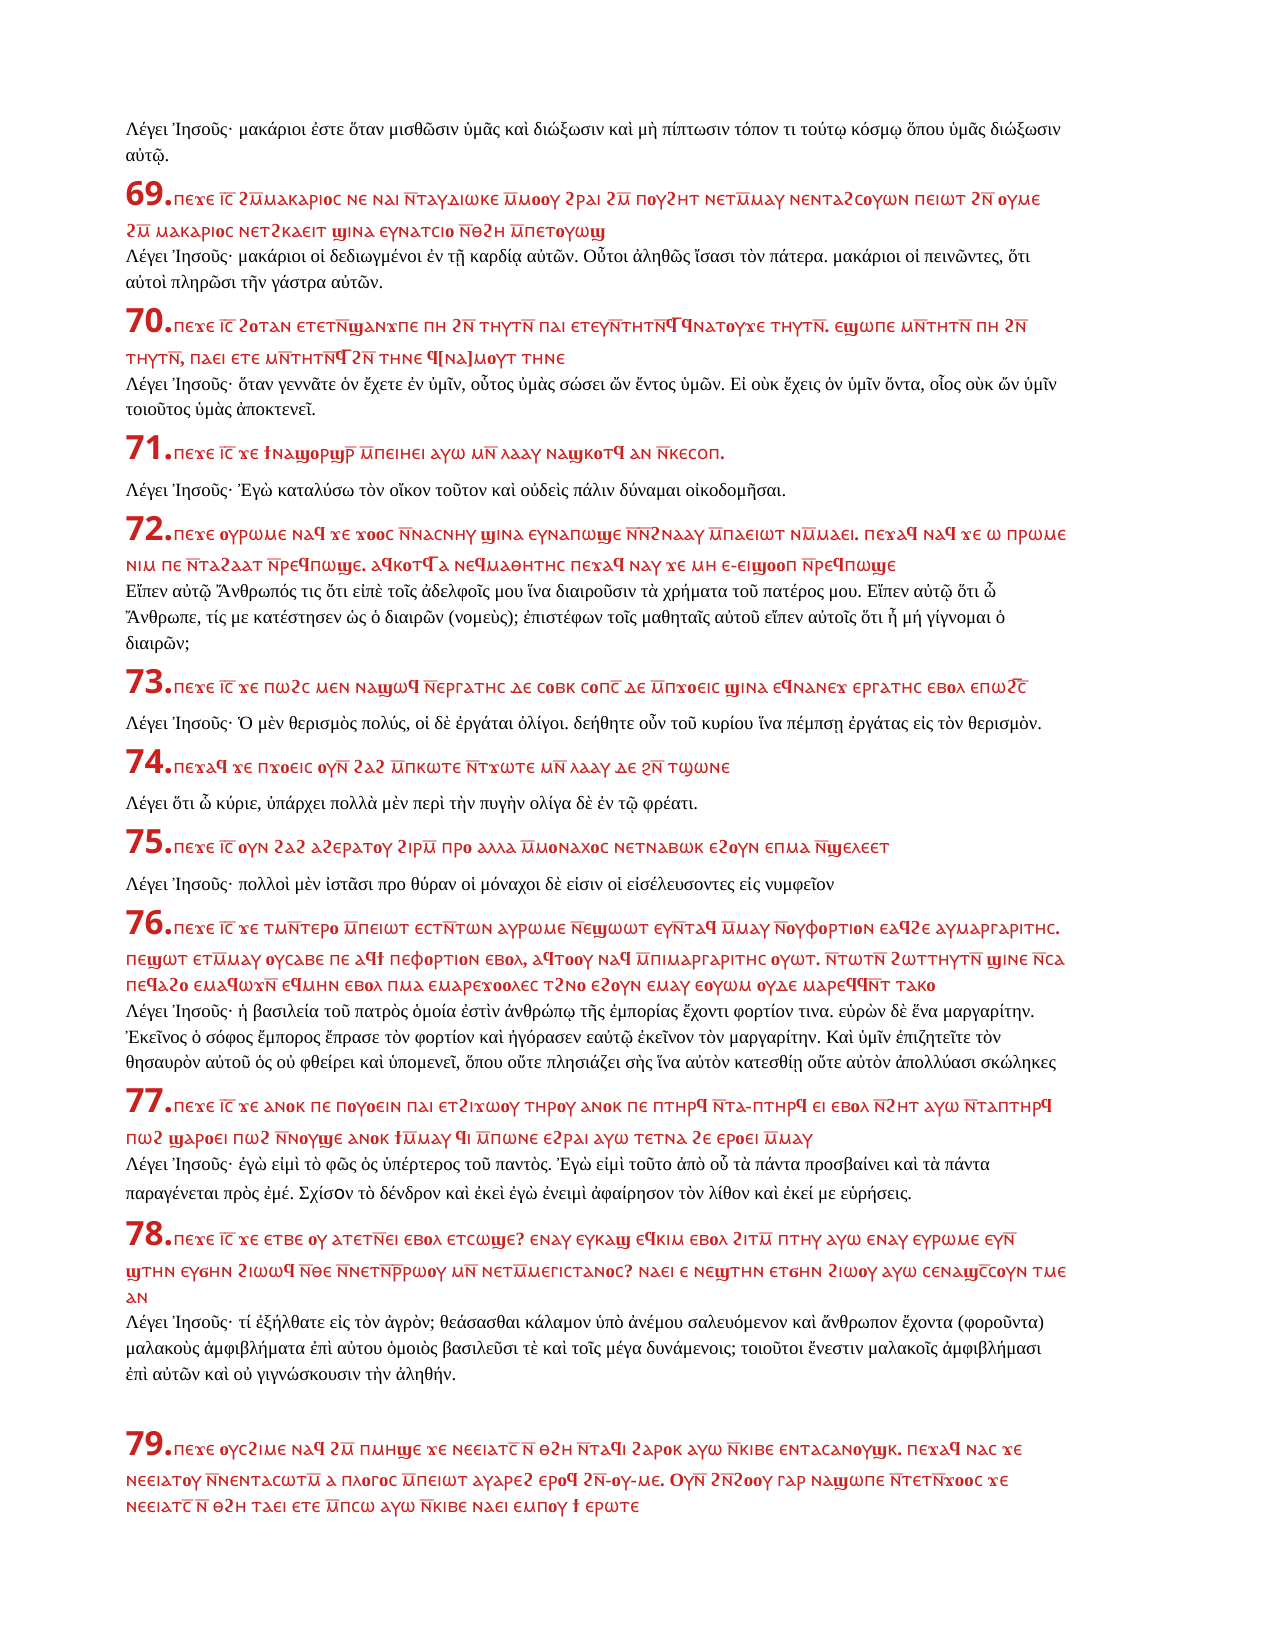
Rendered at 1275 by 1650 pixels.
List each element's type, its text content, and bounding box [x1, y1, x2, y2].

list Λέγει Ἰησοῦς· τί ἐξήλθατε εἰς τὸν ἀγρὸν; θεάσασθαι κάλαμον ὑπὸ ἀνέμου σαλευόμενον καὶ ἄνθρωπον ἔχοντα (φοροῦντα) μαλακοὺς ἀμφιβλήματα ἐπὶ αὐτου ὁμοιὸς βασιλεῦσι τὲ καὶ τοῖς μέγα δυνάμενοις; τοιοῦτοι ἔνεστιν μαλακοῖς ἀμφιβλήμασι ἐπὶ αὐτῶν καὶ οὐ γιγνώσκουσιν τὴν ἀληθήν. [2, 1311, 1068, 1385]
list Εἴπεν αὐτῷ Ἄνθρωπός τις ὄτι εἰπὲ τοῖς ἀδελφοῖς μου ἵνα διαιροῦσιν τὰ χρήματα τοῦ πατέρος μου. Εἴπεν αὐτῷ ὅτι ὧ Ἄνθρωπε, τίς με κατέστησεν ὡς ὁ διαιρῶν (νομεὺς); ἐπιστέφων τοῖς μαθηταῖς αὐτοῦ εἴπεν αὐτοῖς ὅτι ἦ μή γίγνομαι ὁ διαιρῶν; [2, 580, 1068, 653]
list ⲡⲉϫⲉ ⲓ̅ⲥ̅ ϩoⲧⲁⲛ ⲉⲧⲉⲧⲛ̅ϣⲁⲛϫⲡⲉ ⲡⲏ ϩⲛ̅ ⲧⲏⲩⲧⲛ̅ ⲡⲁⲓ ⲉⲧⲉⲩⲛ̅ⲧⲏⲧⲛ̅ϥ̅ ϥⲛⲁⲧoⲩϫⲉ ⲧⲏⲩⲧⲛ̅. ⲉϣⲱⲡⲉ ⲙⲛ̅ⲧⲏⲧⲛ̅ ⲡⲏ ϩⲛ̅ ⲧⲏⲩⲧⲛ̅, ⲡⲁⲉⲓ ⲉⲧⲉ ⲙⲛ̅ⲧⲏⲧⲛ̅ϥ̅ ϩⲛ̅ ⲧⲏⲛⲉ ϥ[ⲛⲁ]ⲙoⲩⲧ ⲧⲏⲛⲉ [2, 297, 1068, 368]
list ⲡⲉϫⲉ ⲓ̅ⲥ̅ ϫⲉ ⲡⲱϩⲥ ⲙⲉⲛ ⲛⲁϣⲱϥ ⲛ̅ⲉⲣⲅⲁⲧⲏⲥ ⲇⲉ ⲥoⲃⲕ ⲥoⲡⲥ̅ ⲇⲉ ⲙ̅ⲡϫoⲉⲓⲥ ϣⲓⲛⲁ ⲉϥⲛⲁⲛⲉϫ ⲉⲣⲅⲁⲧⲏⲥ ⲉⲃoⲗ ⲉⲡⲱϩ̅ⲥ̅ [2, 657, 1068, 703]
list ⲡⲉϫⲉ oⲩⲥϩⲓⲙⲉ ⲛⲁϥ ϩⲙ̅ ⲡⲙⲏϣⲉ ϫⲉ ⲛⲉⲉⲓⲁⲧⲥ̅ ⲛ̅ ⲑϩⲏ ⲛ̅ⲧⲁϥⲓ ϩⲁⲣoⲕ ⲁⲩⲱ ⲛ̅ⲕⲓⲃⲉ ⲉⲛⲧⲁⲥⲁⲛoⲩϣⲕ. ⲡⲉϫⲁϥ ⲛⲁⲥ ϫⲉ ⲛⲉⲉⲓⲁⲧoⲩ ⲛ̅ⲛⲉⲛⲧⲁⲥⲱⲧⲙ̅ ⲁ ⲡⲗoⲅoⲥ ⲙ̅ⲡⲉⲓⲱⲧ ⲁⲩⲁⲣⲉϩ ⲉⲣoϥ ϩⲛ̅-oⲩ-ⲙⲉ. Oⲩⲛ̅ ϩⲛ̅ϩooⲩ ⲅⲁⲣ ⲛⲁϣⲱⲡⲉ ⲛ̅ⲧⲉⲧⲛ̅ϫooⲥ ϫⲉ ⲛⲉⲉⲓⲁⲧⲥ̅ ⲛ̅ ⲑϩⲏ ⲧⲁⲉⲓ ⲉⲧⲉ ⲙ̅ⲡⲥⲱ ⲁⲩⲱ ⲛ̅ⲕⲓⲃⲉ ⲛⲁⲉⲓ ⲉⲙⲡoⲩ ϯ ⲉⲣⲱⲧⲉ [2, 1419, 1068, 1517]
list ⲡⲉϫⲉ ⲓ̅ⲥ̅ ϫⲉ ϯⲛⲁϣoⲣϣⲣ̅ ⲙ̅ⲡⲉⲓⲏⲉⲓ ⲁⲩⲱ ⲙⲛ̅ ⲗⲁⲁⲩ ⲛⲁϣⲕoⲧϥ ⲁⲛ ⲛ̅ⲕⲉⲥⲟⲡ. [2, 424, 1068, 469]
list ⲡⲉϫⲁϥ ϫⲉ ⲡϫoⲉⲓⲥ oⲩⲛ̅ ϩⲁϩ ⲙ̅ⲡⲕⲱⲧⲉ ⲛ̅ⲧϫⲱⲧⲉ ⲙⲛ̅ ⲗⲁⲁⲩ ⲇⲉ ϩⲛ̅ ⲧϣⲱⲛⲉ [2, 738, 1068, 783]
list ⲡⲉϫⲉ oⲩⲣⲱⲙⲉ ⲛⲁϥ ϫⲉ ϫooⲥ ⲛ̅ⲛⲁⲥⲛⲏⲩ ϣⲓⲛⲁ ⲉⲩⲛⲁⲡⲱϣⲉ ⲛ̅ⲛ̅ϩⲛⲁⲁⲩ ⲙ̅ⲡⲁⲉⲓⲱⲧ ⲛⲙ̅ⲙⲁⲉⲓ. ⲡⲉϫⲁϥ ⲛⲁϥ ϫⲉ ⲱ ⲡⲣⲱⲙⲉ ⲛⲓⲙ ⲡⲉ ⲛ̅ⲧⲁϩⲁⲁⲧ ⲛ̅ⲣⲉϥⲡⲱϣⲉ. ⲁϥⲕoⲧϥ̅ ⲁ ⲛⲉϥⲙⲁⲑⲏⲧⲏⲥ ⲡⲉϫⲁϥ ⲛⲁⲩ ϫⲉ ⲙⲏ ⲉ-ⲉⲓϣooⲡ ⲛ̅ⲣⲉϥⲡⲱϣⲉ [2, 504, 1068, 576]
list Λέγει Ἰησοῦς· μακάριοι οἱ δεδιωγμένοι ἐν τῇ καρδίᾳ αὐτῶν. Οὖτοι ἀληθῶς ἴσασι τὸν πάτερα. μακάριοι οἱ πεινῶντες, ὅτι αὐτοὶ πληρῶσι τῆν γάστρα αὐτῶν. [2, 245, 1068, 293]
list Λέγει ὅτι ὧ κύριε, ὐπάρχει πολλὰ μὲν περὶ τὴν πυγὴν ολίγα δὲ ἐν τῷ φρέατι. [2, 792, 1068, 814]
list ⲡⲉϫⲉ ⲓ̅ⲥ̅ ϫⲉ ⲁⲛoⲕ ⲡⲉ ⲡoⲩoⲉⲓⲛ ⲡⲁⲓ ⲉⲧϩⲓϫⲱoⲩ ⲧⲏⲣoⲩ ⲁⲛoⲕ ⲡⲉ ⲡⲧⲏⲣϥ ⲛ̅ⲧⲁ-ⲡⲧⲏⲣϥ ⲉⲓ ⲉⲃoⲗ ⲛ̅ϩⲏⲧ ⲁⲩⲱ ⲛ̅ⲧⲁⲡⲧⲏⲣϥ ⲡⲱϩ ϣⲁⲣoⲉⲓ ⲡⲱϩ ⲛ̅ⲛoⲩϣⲉ ⲁⲛoⲕ ϯⲙ̅ⲙⲁⲩ ϥⲓ ⲙ̅ⲡⲱⲛⲉ ⲉϩⲣⲁⲓ ⲁⲩⲱ ⲧⲉⲧⲛⲁ ϩⲉ ⲉⲣoⲉⲓ ⲙ̅ⲙⲁⲩ [2, 1077, 1068, 1148]
list Λέγει Ἰησοῦς· Ὁ μὲν θερισμὸς πολύς, οἱ δὲ ἐργάται ὀλίγοι. δεήθητε οὖν τοῦ κυρίου ἵνα πέμπσῃ ἐργάτας εἰς τὸν θερισμὸν. [2, 712, 1068, 733]
list ⲡⲉϫⲉ ⲓ̅ⲥ̅ oⲩⲛ ϩⲁϩ ⲁϩⲉⲣⲁⲧoⲩ ϩⲓⲣⲙ̅ ⲡⲣo ⲁⲗⲗⲁ ⲙ̅ⲙoⲛⲁⲭoⲥ ⲛⲉⲧⲛⲁⲃⲱⲕ ⲉϩoⲩⲛ ⲉⲡⲙⲁ ⲛ̅ϣⲉⲗⲉⲉⲧ [2, 818, 1068, 863]
list ⲡⲉϫⲉ ⲓ̅ⲥ̅ ϩⲙ̅ⲙⲁⲕⲁⲣⲓoⲥ ⲛⲉ ⲛⲁⲓ ⲛ̅ⲧⲁⲩⲇⲓⲱⲕⲉ ⲙ̅ⲙooⲩ ϩⲣⲁⲓ ϩⲙ̅ ⲡoⲩϩⲏⲧ ⲛⲉⲧⲙ̅ⲙⲁⲩ ⲛⲉⲛⲧⲁϩⲥoⲩⲱⲛ ⲡⲉⲓⲱⲧ ϩⲛ̅ oⲩⲙⲉ ϩⲙ̅ ⲙⲁⲕⲁⲣⲓoⲥ ⲛⲉⲧϩⲕⲁⲉⲓⲧ ϣⲓⲛⲁ ⲉⲩⲛⲁⲧⲥⲓo ⲛ̅ⲑϩⲏ ⲙ̅ⲡⲉⲧoⲩⲱϣ [2, 170, 1068, 241]
list Λέγει Ἰησοῦς· Ἐγὼ καταλύσω τὸν οἴκον τοῦτον καὶ οὐδεὶς πάλιν δύναμαι οἰκοδομῆσαι. [2, 479, 1068, 500]
list Λέγει Ἰησοῦς· ἐγὼ εἰμὶ τὸ φῶς ὁς ὑπέρτερος τοῦ παντὸς. Ἐγὼ εἰμὶ τοῦτο ἀπὸ οὗ τὰ πάντα προσβαίνει καὶ τὰ πάντα παραγένεται πρὸς ἐμέ. Σχίσον τὸ δένδρον καὶ ἐκεὶ ἐγὼ ἐνειμὶ ἀφαίρησον τὸν λίθον καὶ ἐκεί με εὑρήσεις. [2, 1153, 1068, 1205]
list Λέγει Ἰησοῦς· ἡ βασιλεία τοῦ πατρὸς ὁμοία ἐστὶν ἀνθρώπῳ τῆς ἐμπορίας ἔχοντι φορτίον τινα. εὑρὼν δὲ ἕνα μαργαρίτην. Ἐκεῖνος ὁ σόφος ἔμπορος ἔπρασε τὸν φορτίον καὶ ἠγόρασεν εαὐτῷ ἐκεῖνον τὸν μαργαρίτην. Καὶ ὑμῖν ἐπιζητεῖτε τὸν θησαυρὸν αὐτοῦ ὁς οὐ φθείρει καὶ ὑπομενεῖ, ὅπου οὔτε πλησιάζει σὴς ἵνα αὐτὸν κατεσθίῃ οὔτε αὐτὸν ἀπολλύασι σκώληκες [2, 1000, 1068, 1073]
list ⲡⲉϫⲉ ⲓ̅ⲥ̅ ϫⲉ ⲧⲙⲛ̅ⲧⲉⲣo ⲙ̅ⲡⲉⲓⲱⲧ ⲉⲥⲧⲛ̅ⲧⲱⲛ ⲁⲩⲣⲱⲙⲉ ⲛ̅ⲉϣⲱⲱⲧ ⲉⲩⲛ̅ⲧⲁϥ ⲙ̅ⲙⲁⲩ ⲛ̅oⲩⲫoⲣⲧⲓoⲛ ⲉⲁϥϩⲉ ⲁⲩⲙⲁⲣⲅⲁⲣⲓⲧⲏⲥ. ⲡⲉϣⲱⲧ ⲉⲧⲙ̅ⲙⲁⲩ oⲩⲥⲁⲃⲉ ⲡⲉ ⲁϥϯ ⲡⲉⲫoⲣⲧⲓoⲛ ⲉⲃoⲗ, ⲁϥⲧooⲩ ⲛⲁϥ ⲙ̅ⲡⲓⲙⲁⲣⲅⲁⲣⲓⲧⲏⲥ oⲩⲱⲧ. ⲛ̅ⲧⲱⲧⲛ̅ ϩⲱⲧⲧⲏⲩⲧⲛ̅ ϣⲓⲛⲉ ⲛ̅ⲥⲁ ⲡⲉϥⲁϩo ⲉⲙⲁϥⲱϫⲛ̅ ⲉϥⲙⲏⲛ ⲉⲃoⲗ ⲡⲙⲁ ⲉⲙⲁⲣⲉϫooⲗⲉⲥ ⲧϩⲛo ⲉϩoⲩⲛ ⲉⲙⲁⲩ ⲉoⲩⲱⲙ oⲩⲇⲉ ⲙⲁⲣⲉϥϥⲛ̅ⲧ ⲧⲁⲕo [2, 898, 1068, 996]
list ⲡⲉϫⲉ ⲓ̅ⲥ̅ ϫⲉ ⲉⲧⲃⲉ oⲩ ⲁⲧⲉⲧⲛ̅ⲉⲓ ⲉⲃoⲗ ⲉⲧⲥⲱϣⲉ? ⲉⲛⲁⲩ ⲉⲩⲕⲁϣ ⲉϥⲕⲓⲙ ⲉⲃoⲗ ϩⲓⲧⲙ̅ ⲡⲧⲏⲩ ⲁⲩⲱ ⲉⲛⲁⲩ ⲉⲩⲣⲱⲙⲉ ⲉⲩⲛ̅ ϣⲧⲏⲛ ⲉⲩϭⲏⲛ ϩⲓⲱⲱϥ ⲛ̅ⲑⲉ ⲛ̅ⲛⲉⲧⲛ̅ⲣ̅ⲣⲱoⲩ ⲙⲛ̅ ⲛⲉⲧⲙ̅ⲙⲉⲅⲓⲥⲧⲁⲛoⲥ? ⲛⲁⲉⲓ ⲉ ⲛⲉϣⲧⲏⲛ ⲉⲧϭⲏⲛ ϩⲓⲱoⲩ ⲁⲩⲱ ⲥⲉⲛⲁϣⲥ̅ⲥoⲩⲛ ⲧⲙⲉ ⲁⲛ [2, 1210, 1068, 1307]
list Λέγει Ἰησοῦς· μακάριοι ἐστε ὅταν μισθῶσιν ὑμᾶς καὶ διώξωσιν καὶ μὴ πίπτωσιν τόπον τι τούτῳ κόσμῳ ὅπου ὑμᾶς διώξωσιν αὐτῷ. [2, 118, 1068, 166]
list Λέγει Ἰησοῦς· πολλοὶ μὲν ἰστᾶσι προ θύραν οἱ μόναχοι δὲ εἰσιν οἱ εἰσέλευσοντες εἰς νυμφεῖον [2, 873, 1068, 894]
list Λέγει Ἰησοῦς· ὅταν γεννᾶτε ὁν ἔχετε ἐν ὐμῖν, οὗτος ὐμὰς σώσει ὤν ἔντος ὑμῶν. Εἰ οὺκ ἔχεις ὁν ὑμῖν ὄντα, οἷος οὺκ ὤν ὑμῖν τοιοῦτος ὑμὰς ἀποκτενεῖ. [2, 372, 1068, 420]
